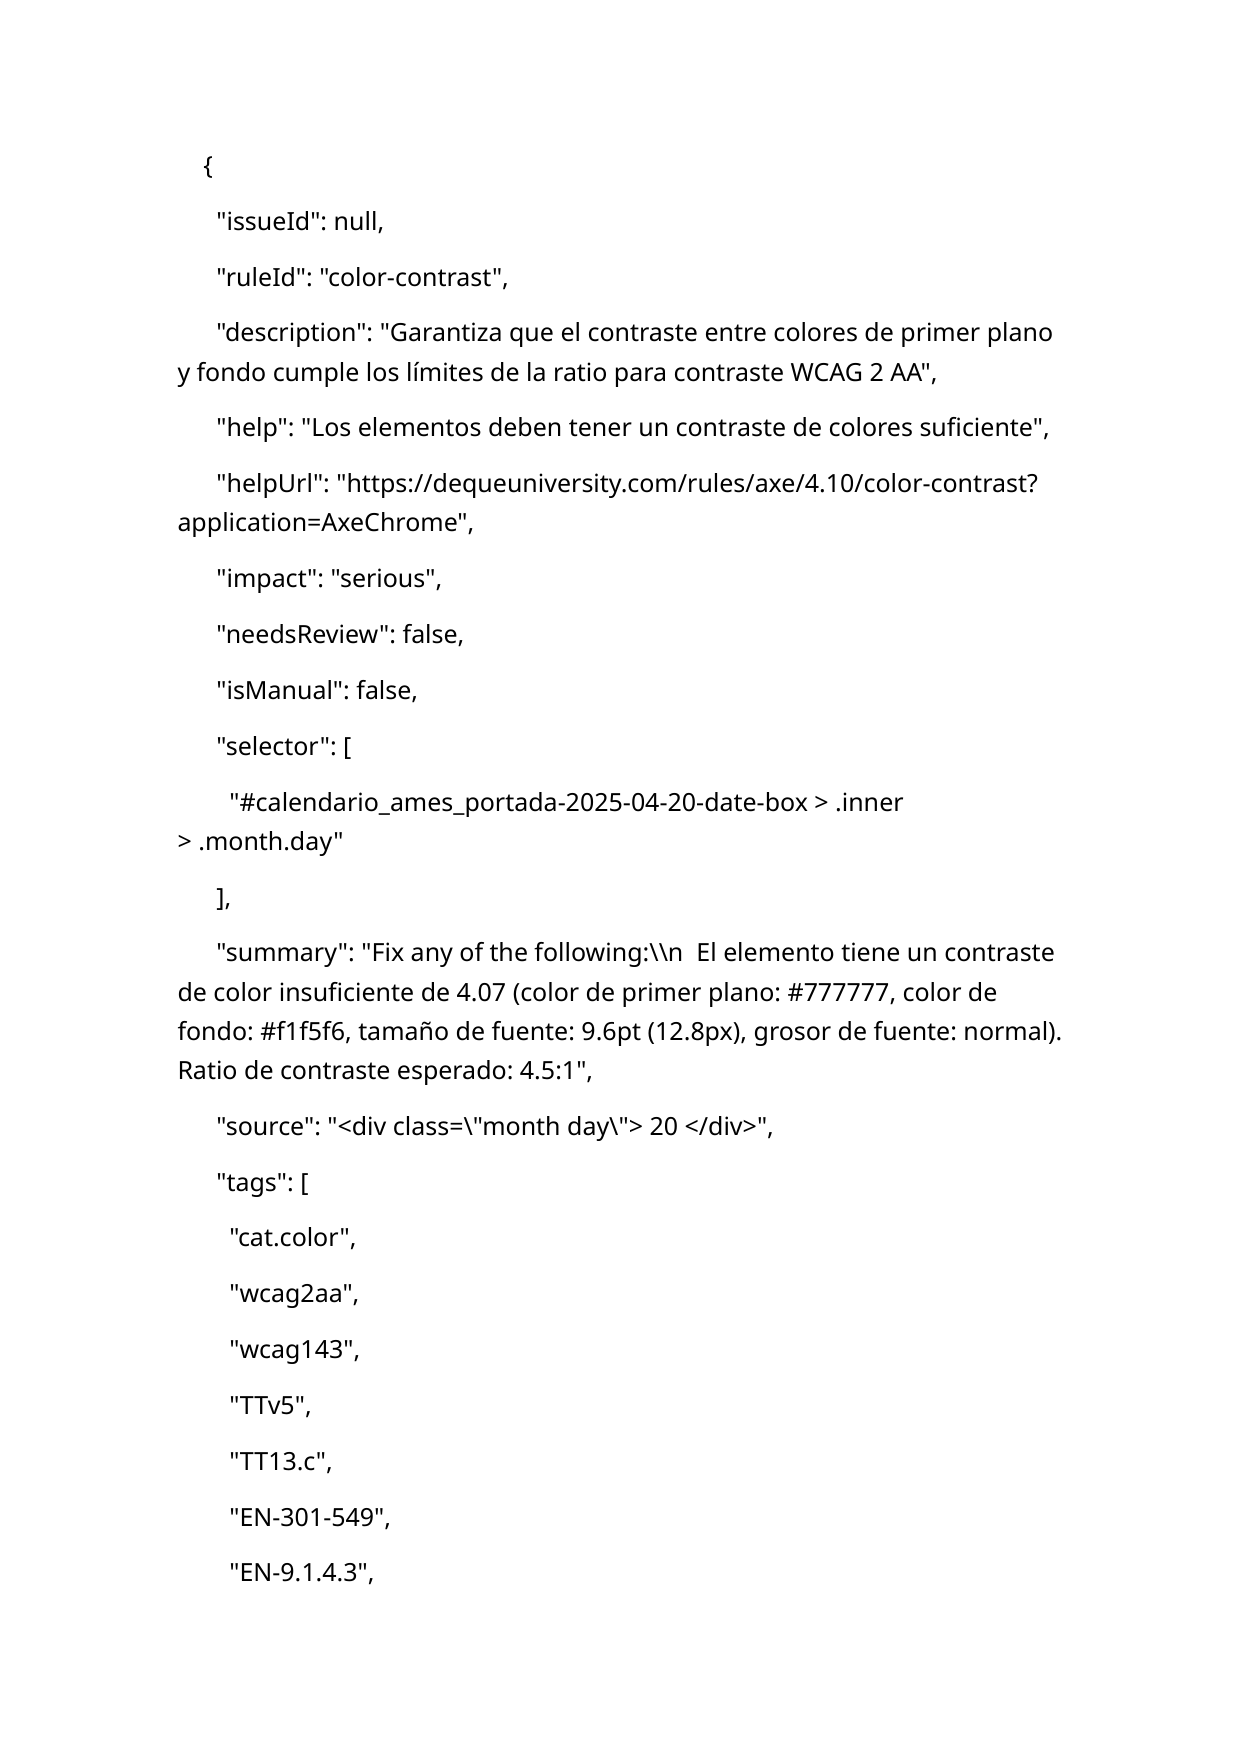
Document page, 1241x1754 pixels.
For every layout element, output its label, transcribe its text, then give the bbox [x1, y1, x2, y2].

text "wcag2aa", [177, 1276, 1063, 1310]
text "needsReview": false, [177, 617, 1063, 651]
text "isManual": false, [177, 673, 1063, 707]
text "ruleId": "color-contrast", [177, 259, 1063, 293]
text "issueId": null, [177, 203, 1063, 237]
text "EN-9.1.4.3", [177, 1555, 1063, 1589]
text "wcag143", [177, 1332, 1063, 1366]
text "help": "Los elementos deben tener un contraste de colores suficiente", [177, 410, 1063, 444]
text "cat.color", [177, 1220, 1063, 1254]
text "EN-301-549", [177, 1499, 1063, 1533]
text "TT13.c", [177, 1443, 1063, 1477]
text "summary": "Fix any of the following:\\n El elemento tiene un contraste de color insuficiente de 4.07 (color de primer plano: #777777, color de fondo: #f1f5f6, tamaño de fuente: 9.6pt (12.8px), grosor de fuente: normal). Ratio de contraste esperado: 4.5:1", [177, 935, 1063, 1087]
text "selector": [ [177, 728, 1063, 762]
text "impact": "serious", [177, 561, 1063, 595]
text ], [177, 879, 1063, 913]
text "source": "<div class=\"month day\"> 20 </div>", [177, 1108, 1063, 1142]
text "tags": [ [177, 1164, 1063, 1198]
text "#calendario_ames_portada-2025-04-20-date-box > .inner > .month.day" [177, 784, 1063, 857]
text { [177, 148, 1063, 182]
text "description": "Garantiza que el contraste entre colores de primer plano y fondo cumple los límites de la ratio para contraste WCAG 2 AA", [177, 315, 1063, 388]
text "helpUrl": "https://dequeuniversity.com/rules/axe/4.10/color-contrast?application=AxeChrome", [177, 466, 1063, 539]
text "TTv5", [177, 1388, 1063, 1422]
